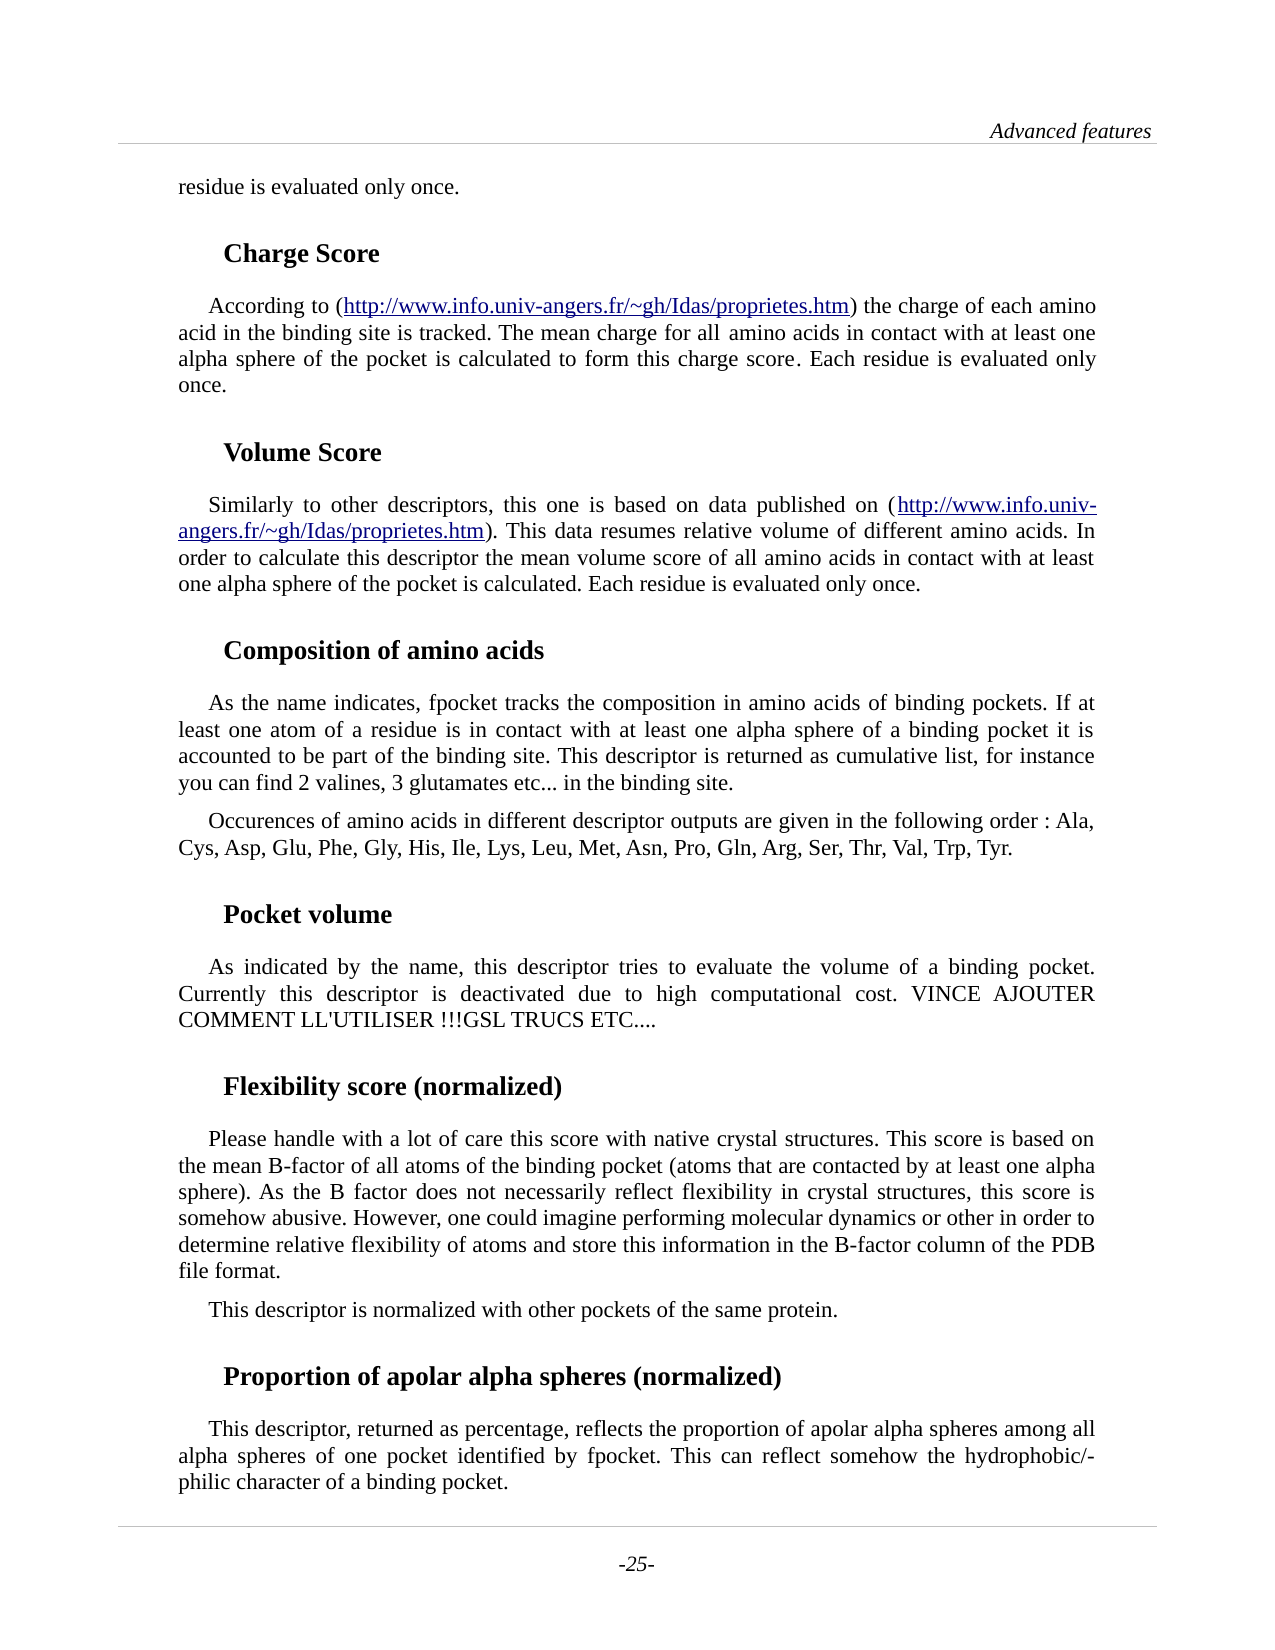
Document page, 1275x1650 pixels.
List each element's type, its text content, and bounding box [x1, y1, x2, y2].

text As indicated by the name, this descriptor tries to evaluate the volume of a binding pocket. Currently this descriptor is deactivated due to high computational cost. VINCE AJOUTER COMMENT LL'UTILISER !!!GSL TRUCS ETC.... [178, 953, 1097, 1032]
subtitle Pocket volume [223, 898, 1157, 929]
text This descriptor, returned as percentage, reflects the proportion of apolar alpha spheres among all alpha spheres of one pocket identified by fpocket. This can reflect somehow the hydrophobic/-philic character of a binding pocket. [178, 1416, 1097, 1494]
text Please handle with a lot of care this score with native crystal structures. This score is based on the mean B-factor of all atoms of the binding pocket (atoms that are contacted by at least one alpha sphere). As the B factor does not necessarily reflect flexibility in crystal structures, this score is somehow abusive. However, one could imagine performing molecular dynamics or other in order to determine relative flexibility of atoms and store this information in the B-factor column of the PDB file format. [178, 1125, 1097, 1283]
subtitle Volume Score [223, 436, 1157, 467]
subtitle Composition of amino acids [223, 634, 1157, 666]
text Occurences of amino acids in different descriptor outputs are given in the following order : Ala, Cys, Asp, Glu, Phe, Gly, His, Ile, Lys, Leu, Met, Asn, Pro, Gln, Arg, Ser, Thr, Val, Trp, Tyr. [178, 807, 1097, 860]
subtitle Flexibility score (normalized) [223, 1070, 1157, 1101]
text According to (http://www.info.univ-angers.fr/~gh/Idas/proprietes.htm) the charge of each amino acid in the binding site is tracked. The mean charge for all amino acids in contact with at least one alpha sphere of the pocket is calculated to form this charge score. Each residue is evaluated only once. [178, 292, 1097, 398]
text This descriptor is normalized with other pockets of the same protein. [178, 1296, 1097, 1322]
subtitle Proportion of apolar alpha spheres (normalized) [223, 1360, 1157, 1392]
text As the name indicates, fpocket tracks the composition in amino acids of binding pockets. If at least one atom of a residue is in contact with at least one alpha sphere of a binding pocket it is accounted to be part of the binding site. This descriptor is returned as cumulative list, for instance you can find 2 valines, 3 glutamates etc... in the binding site. [178, 689, 1097, 795]
text residue is evaluated only once. [178, 173, 1097, 199]
subtitle Charge Score [223, 237, 1157, 268]
text Similarly to other descriptors, this one is based on data published on (http://www.info.univ-angers.fr/~gh/Idas/proprietes.htm). This data resumes relative volume of different amino acids. In order to calculate this descriptor the mean volume score of all amino acids in contact with at least one alpha sphere of the pocket is calculated. Each residue is evaluated only once. [178, 491, 1097, 596]
